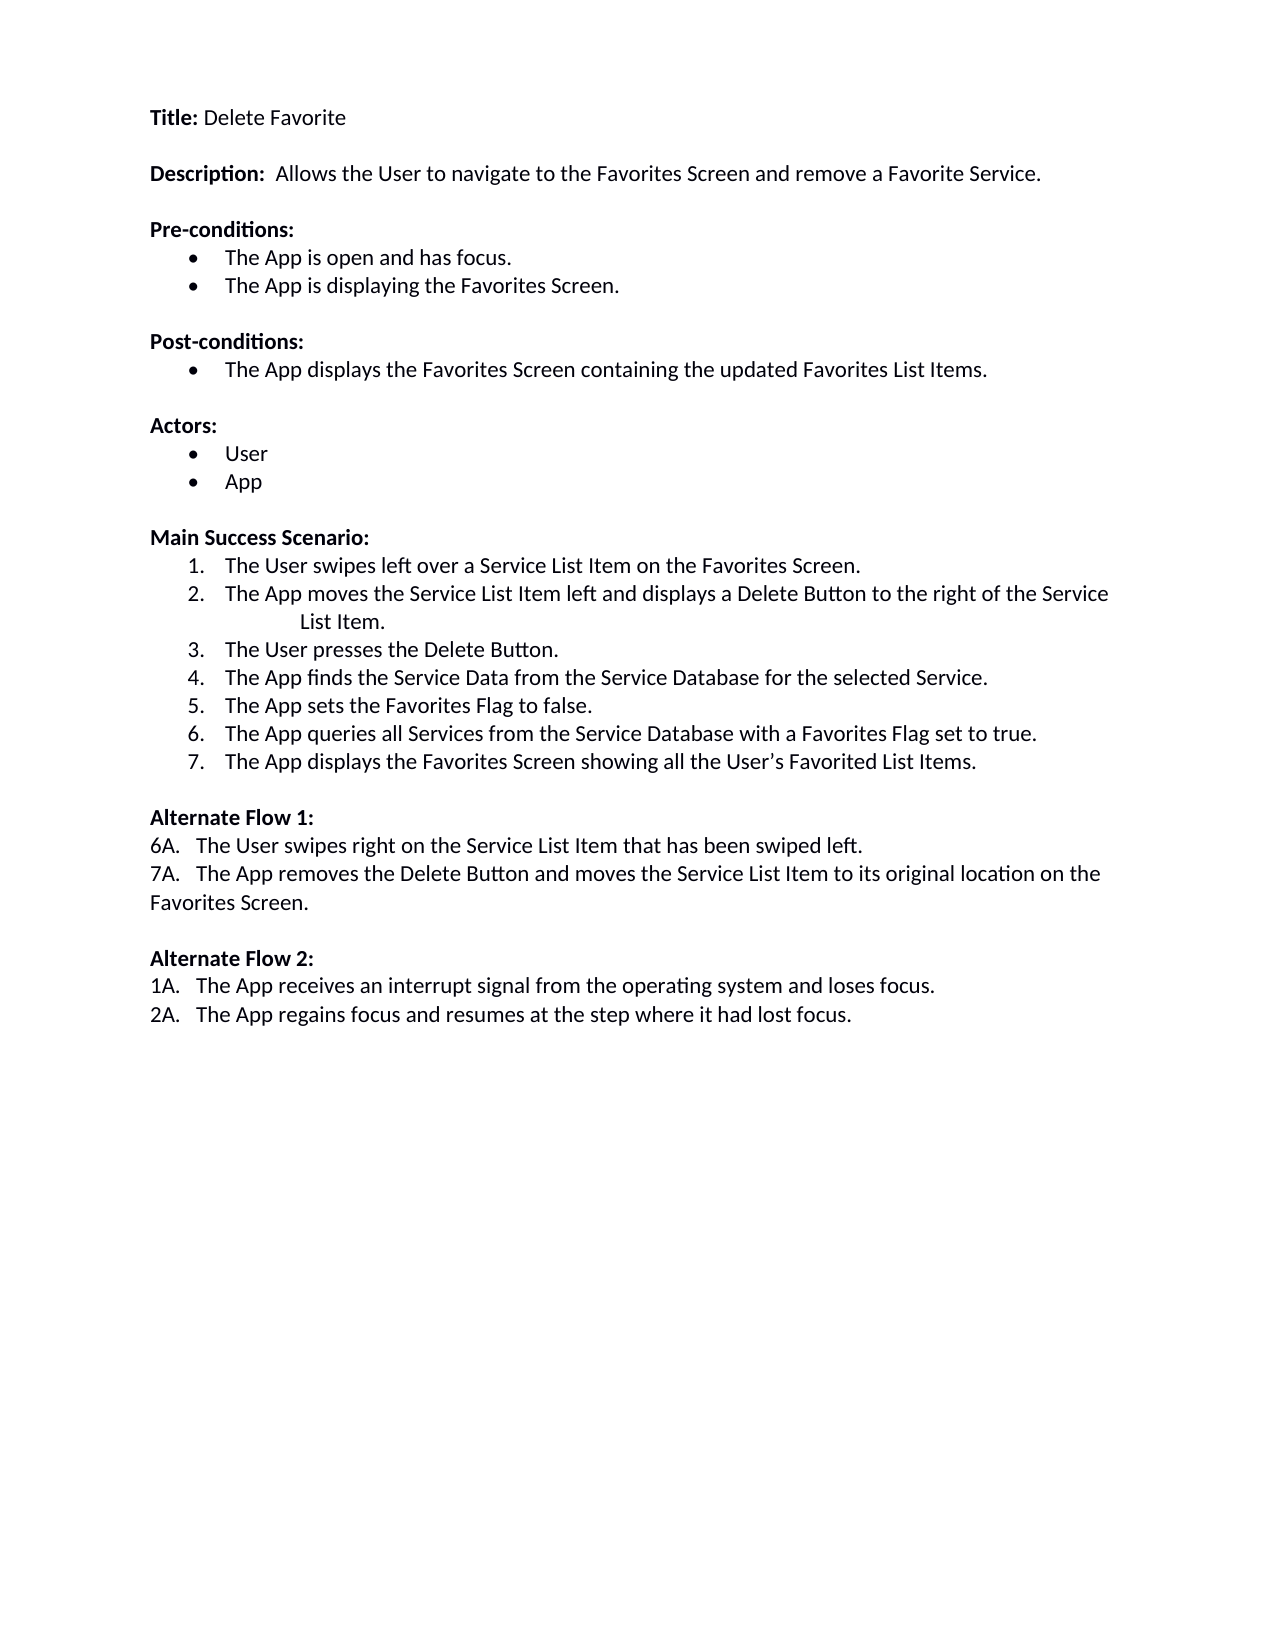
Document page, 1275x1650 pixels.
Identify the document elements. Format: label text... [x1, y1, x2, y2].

text Pre-conditions: [150, 215, 1125, 243]
list The App moves the Service List Item left and displays a Delete Button to the right of the Service List Item. [187, 579, 1125, 635]
list App [187, 467, 1125, 495]
text Main Success Scenario: [150, 523, 1125, 551]
text Actors: [150, 411, 1125, 439]
text 1A. The App receives an interrupt signal from the operating system and loses focus. [150, 972, 1125, 1000]
list User [187, 439, 1125, 467]
list The User swipes left over a Service List Item on the Favorites Screen. [187, 551, 1125, 579]
list The App displays the Favorites Screen showing all the User’s Favorited List Items. [187, 747, 1125, 776]
list The App queries all Services from the Service Database with a Favorites Flag set to true. [187, 719, 1125, 747]
text Alternate Flow 1: [150, 803, 1125, 832]
list The App displays the Favorites Screen containing the updated Favorites List Items. [187, 355, 1125, 383]
list The App sets the Favorites Flag to false. [187, 691, 1125, 719]
text Title: Delete Favorite [150, 103, 1125, 131]
text Post-conditions: [150, 327, 1125, 355]
list The App is displaying the Favorites Screen. [187, 271, 1125, 299]
text 2A. The App regains focus and resumes at the step where it had lost focus. [150, 1000, 1125, 1028]
text Alternate Flow 2: [150, 944, 1125, 972]
list The App finds the Service Data from the Service Database for the selected Service. [187, 663, 1125, 691]
text 7A. The App removes the Delete Button and moves the Service List Item to its original location on the Favorites Screen. [150, 859, 1125, 916]
list The App is open and has focus. [187, 243, 1125, 271]
list The User presses the Delete Button. [187, 635, 1125, 663]
text 6A. The User swipes right on the Service List Item that has been swiped left. [150, 832, 1125, 859]
text Description: Allows the User to navigate to the Favorites Screen and remove a Favorite Service. [150, 159, 1125, 187]
